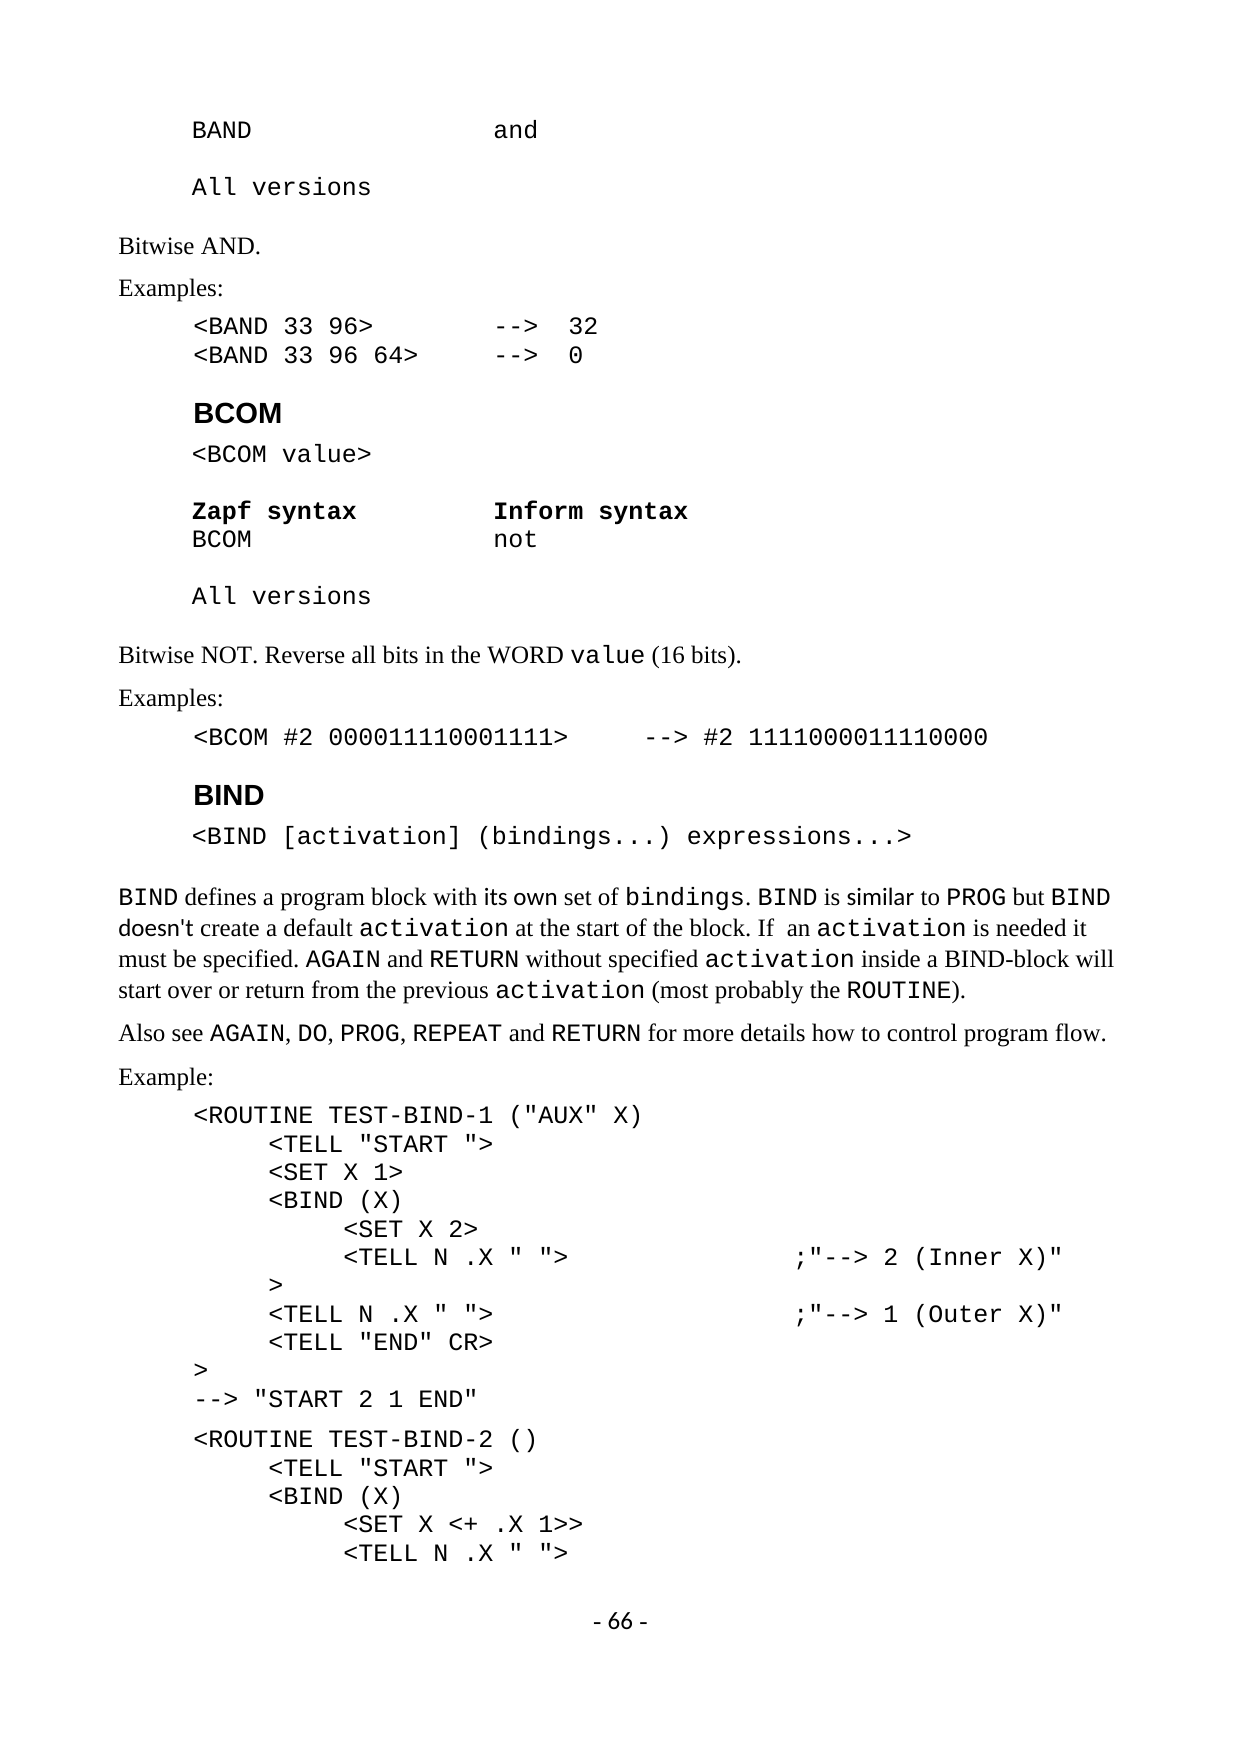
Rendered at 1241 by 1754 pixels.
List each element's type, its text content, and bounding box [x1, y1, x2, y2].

text <ROUTINE TEST-BIND-1 ("AUX" X) <TELL "START "> <SET X 1> <BIND (X) <SET X 2> <TELL N .X " "> ;"--> 2 (Inner X)" > <TELL N .X " "> ;"--> 1 (Outer X)" <TELL "END" CR> > --> "START 2 1 END" [118, 1103, 1122, 1414]
text <BIND [activation] (bindings...) expressions...> [192, 824, 1122, 852]
text Bitwise AND. [118, 231, 1122, 260]
text BCOM not [192, 527, 1122, 555]
text <ROUTINE TEST-BIND-2 () <TELL "START "> <BIND (X) <SET X <+ .X 1>> <TELL N .X " "> [118, 1427, 1122, 1569]
text Examples: [118, 683, 1122, 712]
text BIND defines a program block with its own set of bindings. BIND is similar to PROG but BIND doesn't create a default activation at the start of the block. If an activation is needed it must be specified. AGAIN and RETURN without specified activation inside a BIND-block will start over or return from the previous activation (most probably the ROUTINE). [118, 881, 1122, 1006]
subtitle BCOM [118, 396, 1122, 429]
text <BCOM value> [192, 442, 1122, 470]
text <BCOM #2 000011110001111> --> #2 1111000011110000 [118, 724, 1122, 753]
text <BAND 33 96> --> 32 <BAND 33 96 64> --> 0 [118, 314, 1122, 371]
text BAND and [192, 118, 1122, 146]
subtitle BIND [118, 778, 1122, 811]
text Zapf syntax Inform syntax [192, 498, 1122, 527]
text Example: [118, 1062, 1122, 1090]
text All versions [192, 583, 1122, 612]
text Examples: [118, 273, 1122, 301]
text Bitwise NOT. Reverse all bits in the WORD value (16 bits). [118, 640, 1122, 671]
text All versions [192, 175, 1122, 203]
text Also see AGAIN, DO, PROG, REPEAT and RETURN for more details how to control program flow. [118, 1018, 1122, 1049]
